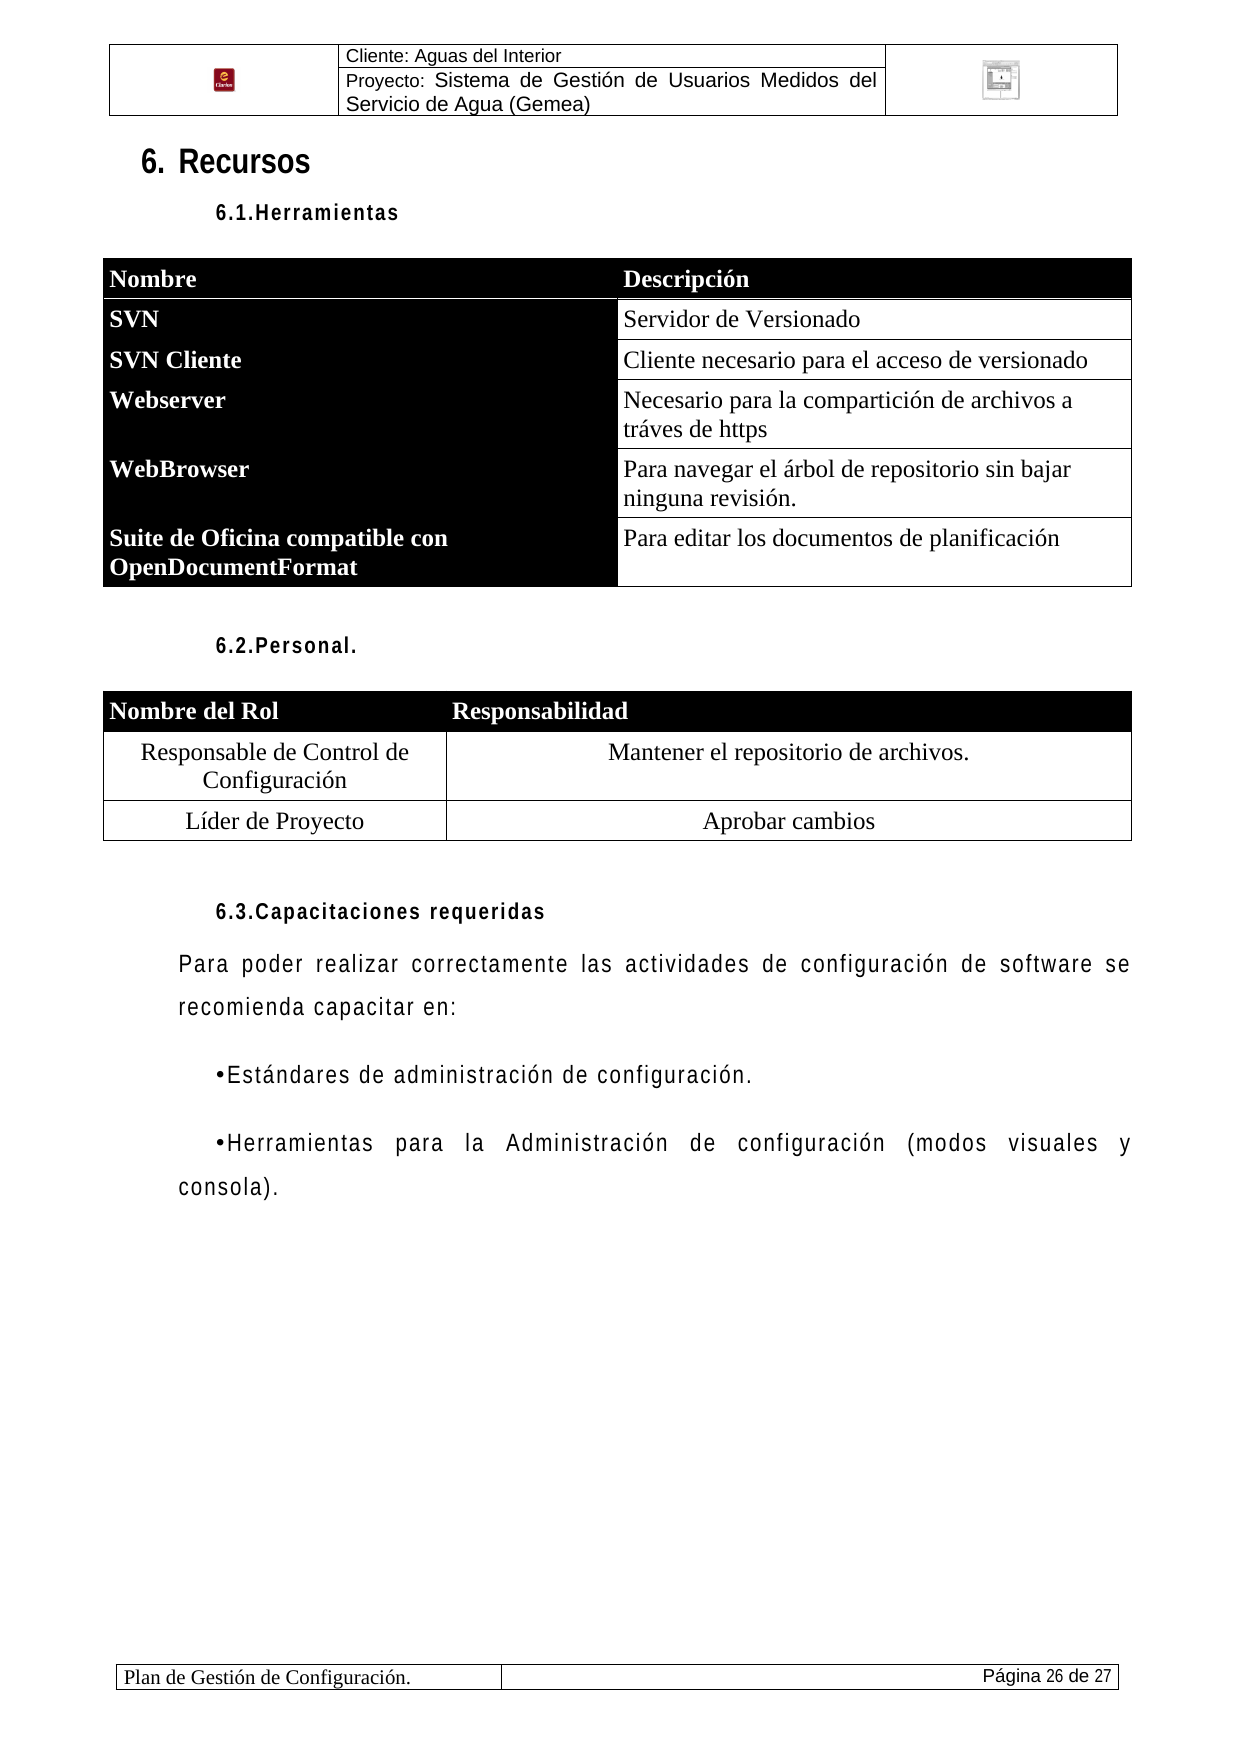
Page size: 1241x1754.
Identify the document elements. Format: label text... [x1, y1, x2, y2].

table_header Nombre [104, 259, 617, 298]
list Estándares de administración de configuración. [178, 1060, 1131, 1089]
table_cell Aprobar cambios [447, 801, 1131, 840]
table_cell Para navegar el árbol de repositorio sin bajar ninguna revisión. [618, 449, 1131, 517]
table_cell Para editar los documentos de planificación [618, 518, 1131, 586]
list Herramientas para la Administración de configuración (modos visuales y consola). [178, 1128, 1131, 1200]
table_cell Servidor de Versionado [618, 300, 1131, 339]
table_header Descripción [618, 259, 1131, 298]
table_cell SVN Cliente [104, 340, 617, 379]
table_cell Mantener el repositorio de archivos. [447, 732, 1131, 800]
table_cell Cliente necesario para el acceso de versionado [618, 340, 1131, 379]
table_cell WebBrowser [104, 449, 617, 517]
picture [207, 67, 241, 93]
table_cell Responsable de Control de Configuración [104, 732, 446, 800]
table_header Nombre del Rol [104, 692, 446, 731]
subtitle Capacitaciones requeridas [216, 898, 1131, 924]
list Recursos [141, 140, 1131, 181]
table_cell Necesario para la compartición de archivos a tráves de https [618, 380, 1131, 448]
table_header Responsabilidad [447, 692, 1131, 731]
table_cell Líder de Proyecto [104, 801, 446, 840]
subtitle Herramientas [216, 199, 1131, 226]
subtitle Personal. [216, 632, 1131, 658]
list Para poder realizar correctamente las actividades de configuración de software se recomienda capacitar en: [178, 949, 1131, 1021]
table_cell Webserver [104, 380, 617, 448]
table_cell Suite de Oficina compatible con OpenDocumentFormat [104, 518, 617, 586]
table_cell SVN [104, 300, 617, 339]
